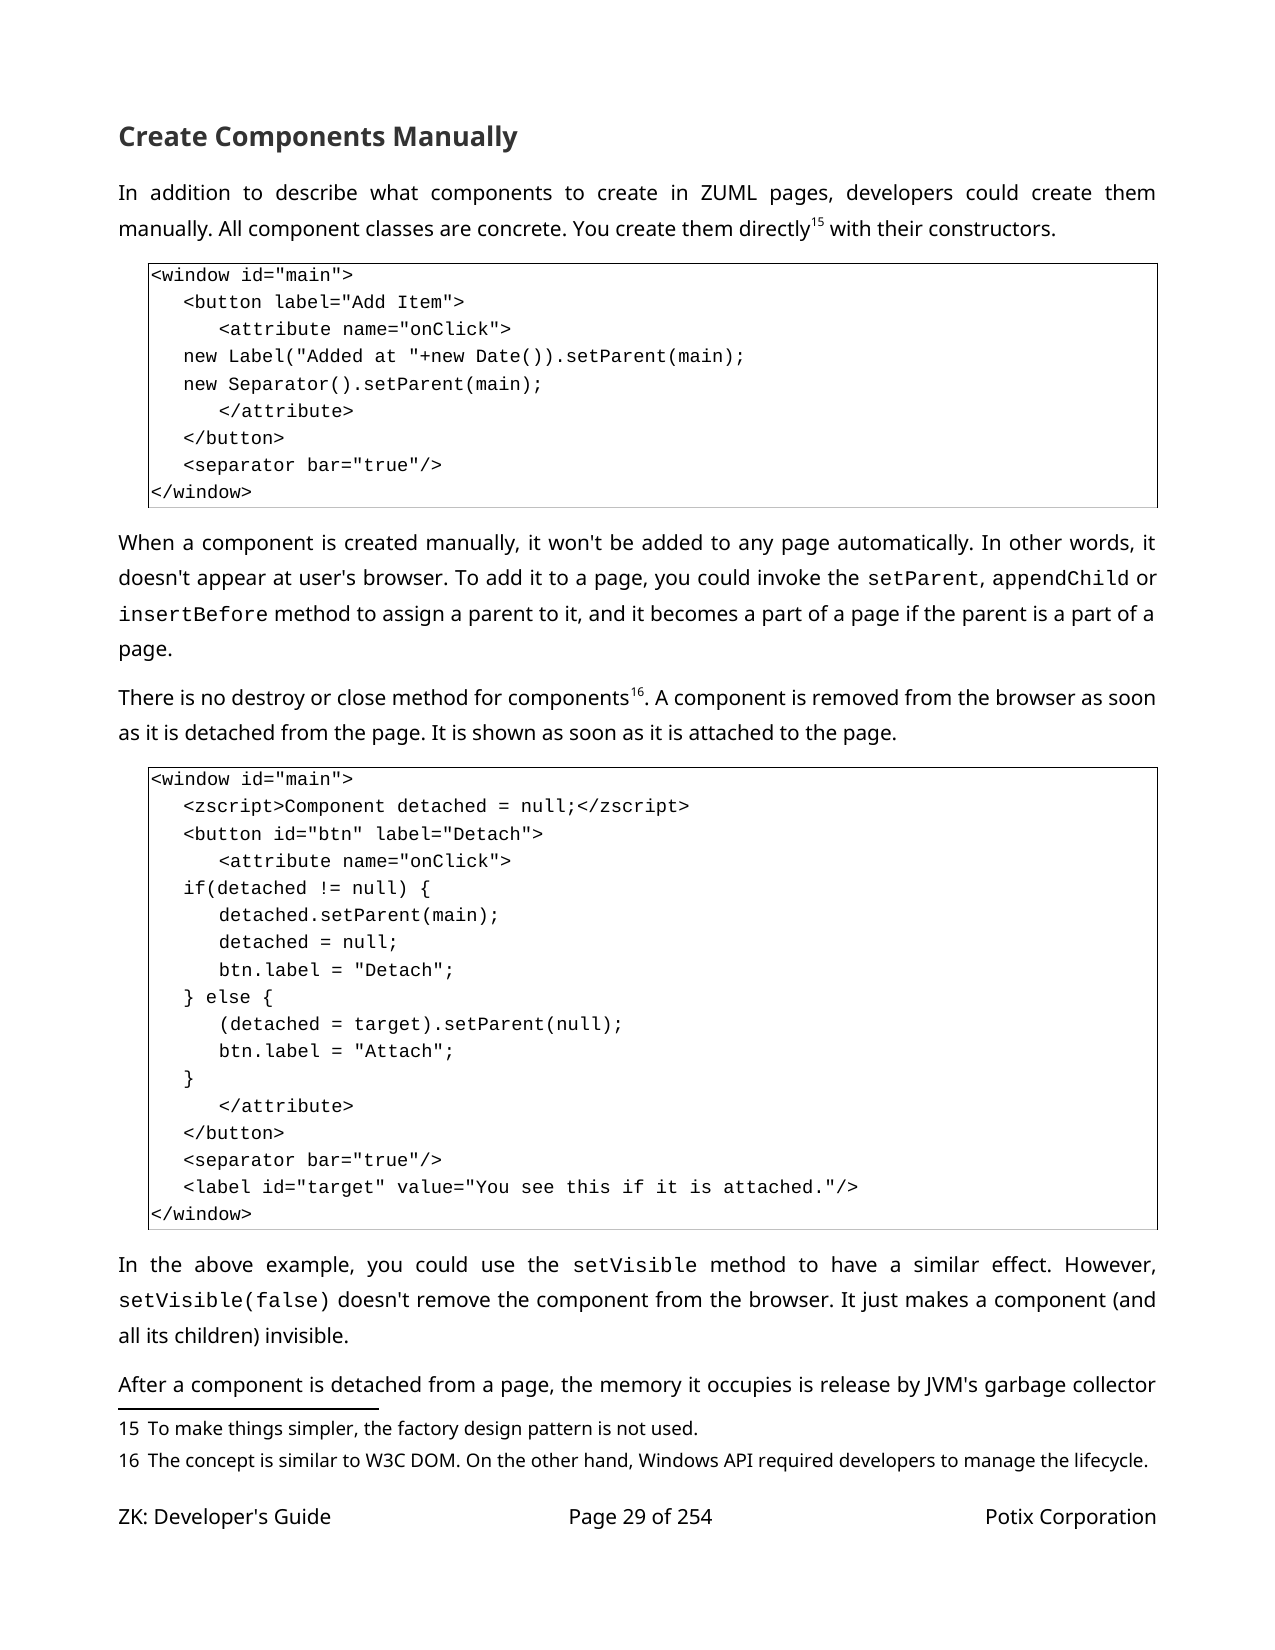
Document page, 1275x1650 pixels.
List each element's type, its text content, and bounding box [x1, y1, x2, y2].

text (detached = target).setParent(null); [149, 1012, 1157, 1036]
text <button label="Add Item"> [149, 290, 1157, 314]
text btn.label = "Attach"; [149, 1039, 1157, 1063]
subtitle Create Components Manually [118, 118, 1157, 155]
text if(detached != null) { [149, 876, 1157, 900]
text new Separator().setParent(main); [149, 371, 1157, 396]
text <label id="target" value="You see this if it is attached."/> [149, 1175, 1157, 1199]
text There is no destroy or close method for components. A component is removed from the browser as soon as it is detached from the page. It is shown as soon as it is attached to the page. [118, 683, 1157, 747]
text } else { [149, 985, 1157, 1009]
text The concept is similar to W3C DOM. On the other hand, Windows API required developers to manage the lifecycle. [118, 1447, 1157, 1473]
text <button id="btn" label="Detach"> [149, 822, 1157, 846]
text <window id="main"> [149, 264, 1157, 287]
text </button> [149, 426, 1157, 450]
text <separator bar="true"/> [149, 453, 1157, 477]
text detached = null; [149, 930, 1157, 954]
text </attribute> [149, 1093, 1157, 1118]
text <attribute name="onClick"> [149, 849, 1157, 873]
text In addition to describe what components to create in ZUML pages, developers could create them manually. All component classes are concrete. You create them directly with their constructors. [118, 178, 1157, 242]
text <zscript>Component detached = null;</zscript> [149, 794, 1157, 819]
text new Label("Added at "+new Date()).setParent(main); [149, 344, 1157, 368]
text After a component is detached from a page, the memory it occupies is release by JVM's garbage collector [118, 1370, 1157, 1398]
text <separator bar="true"/> [149, 1148, 1157, 1172]
text } [149, 1066, 1157, 1091]
text </attribute> [149, 398, 1157, 423]
text In the above example, you could use the setVisible method to have a similar effect. However, setVisible(false) doesn't remove the component from the browser. It just makes a component (and all its children) invisible. [118, 1250, 1157, 1349]
text </button> [149, 1121, 1157, 1145]
text To make things simpler, the factory design pattern is not used. [118, 1416, 1157, 1441]
text btn.label = "Detach"; [149, 957, 1157, 982]
text <attribute name="onClick"> [149, 317, 1157, 341]
text <window id="main"> [149, 768, 1157, 791]
text </window> [149, 480, 1157, 507]
text When a component is created manually, it won't be added to any page automatically. In other words, it doesn't appear at user's browser. To add it to a page, you could invoke the setParent, appendChild or insertBefore method to assign a parent to it, and it becomes a part of a page if the parent is a part of a page. [118, 528, 1157, 662]
text detached.setParent(main); [149, 903, 1157, 927]
text </window> [149, 1202, 1157, 1229]
